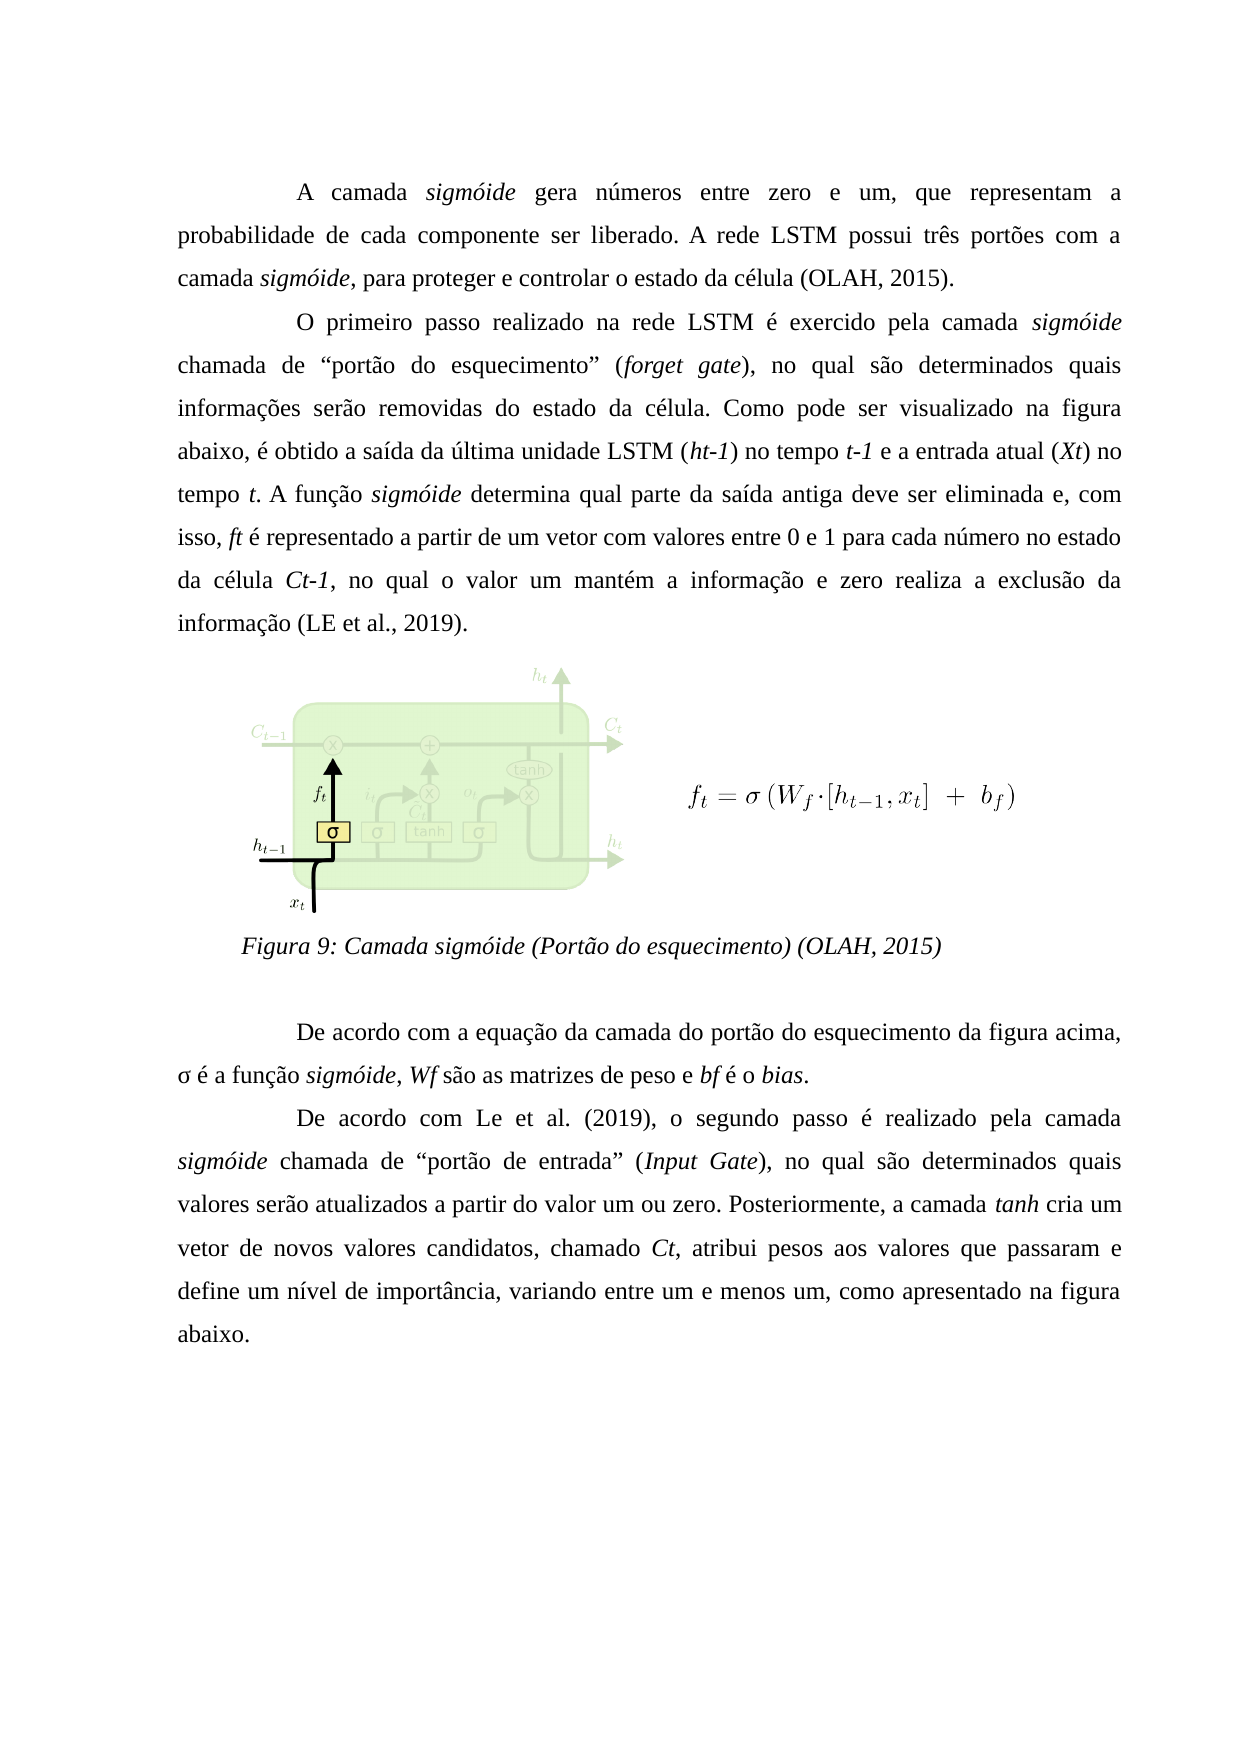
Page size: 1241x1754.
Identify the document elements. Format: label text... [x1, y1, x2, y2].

text De acordo com a equação da camada do portão do esquecimento da figura acima, σ é a função sigmóide, Wf são as matrizes de peso e bf é o bias. [177, 1017, 1122, 1089]
text Figura 9: Camada sigmóide (Portão do esquecimento) (OLAH, 2015) [241, 917, 1058, 959]
text A camada sigmóide gera números entre zero e um, que representam a probabilidade de cada componente ser liberado. A rede LSTM possui três portões com a camada sigmóide, para proteger e controlar o estado da célula (OLAH, 2015). [177, 177, 1122, 292]
picture [241, 664, 1059, 917]
text O primeiro passo realizado na rede LSTM é exercido pela camada sigmóide chamada de “portão do esquecimento” (forget gate), no qual são determinados quais informações serão removidas do estado da célula. Como pode ser visualizado na figura abaixo, é obtido a saída da última unidade LSTM (ht-1) no tempo t-1 e a entrada atual (Xt) no tempo t. A função sigmóide determina qual parte da saída antiga deve ser eliminada e, com isso, ft é representado a partir de um vetor com valores entre 0 e 1 para cada número no estado da célula Ct-1, no qual o valor um mantém a informação e zero realiza a exclusão da informação (LE et al., 2019). [177, 307, 1122, 637]
text De acordo com Le et al. (2019), o segundo passo é realizado pela camada sigmóide chamada de “portão de entrada” (Input Gate), no qual são determinados quais valores serão atualizados a partir do valor um ou zero. Posteriormente, a camada tanh cria um vetor de novos valores candidatos, chamado Ct, atribui pesos aos valores que passaram e define um nível de importância, variando entre um e menos um, como apresentado na figura abaixo. [177, 1103, 1122, 1348]
